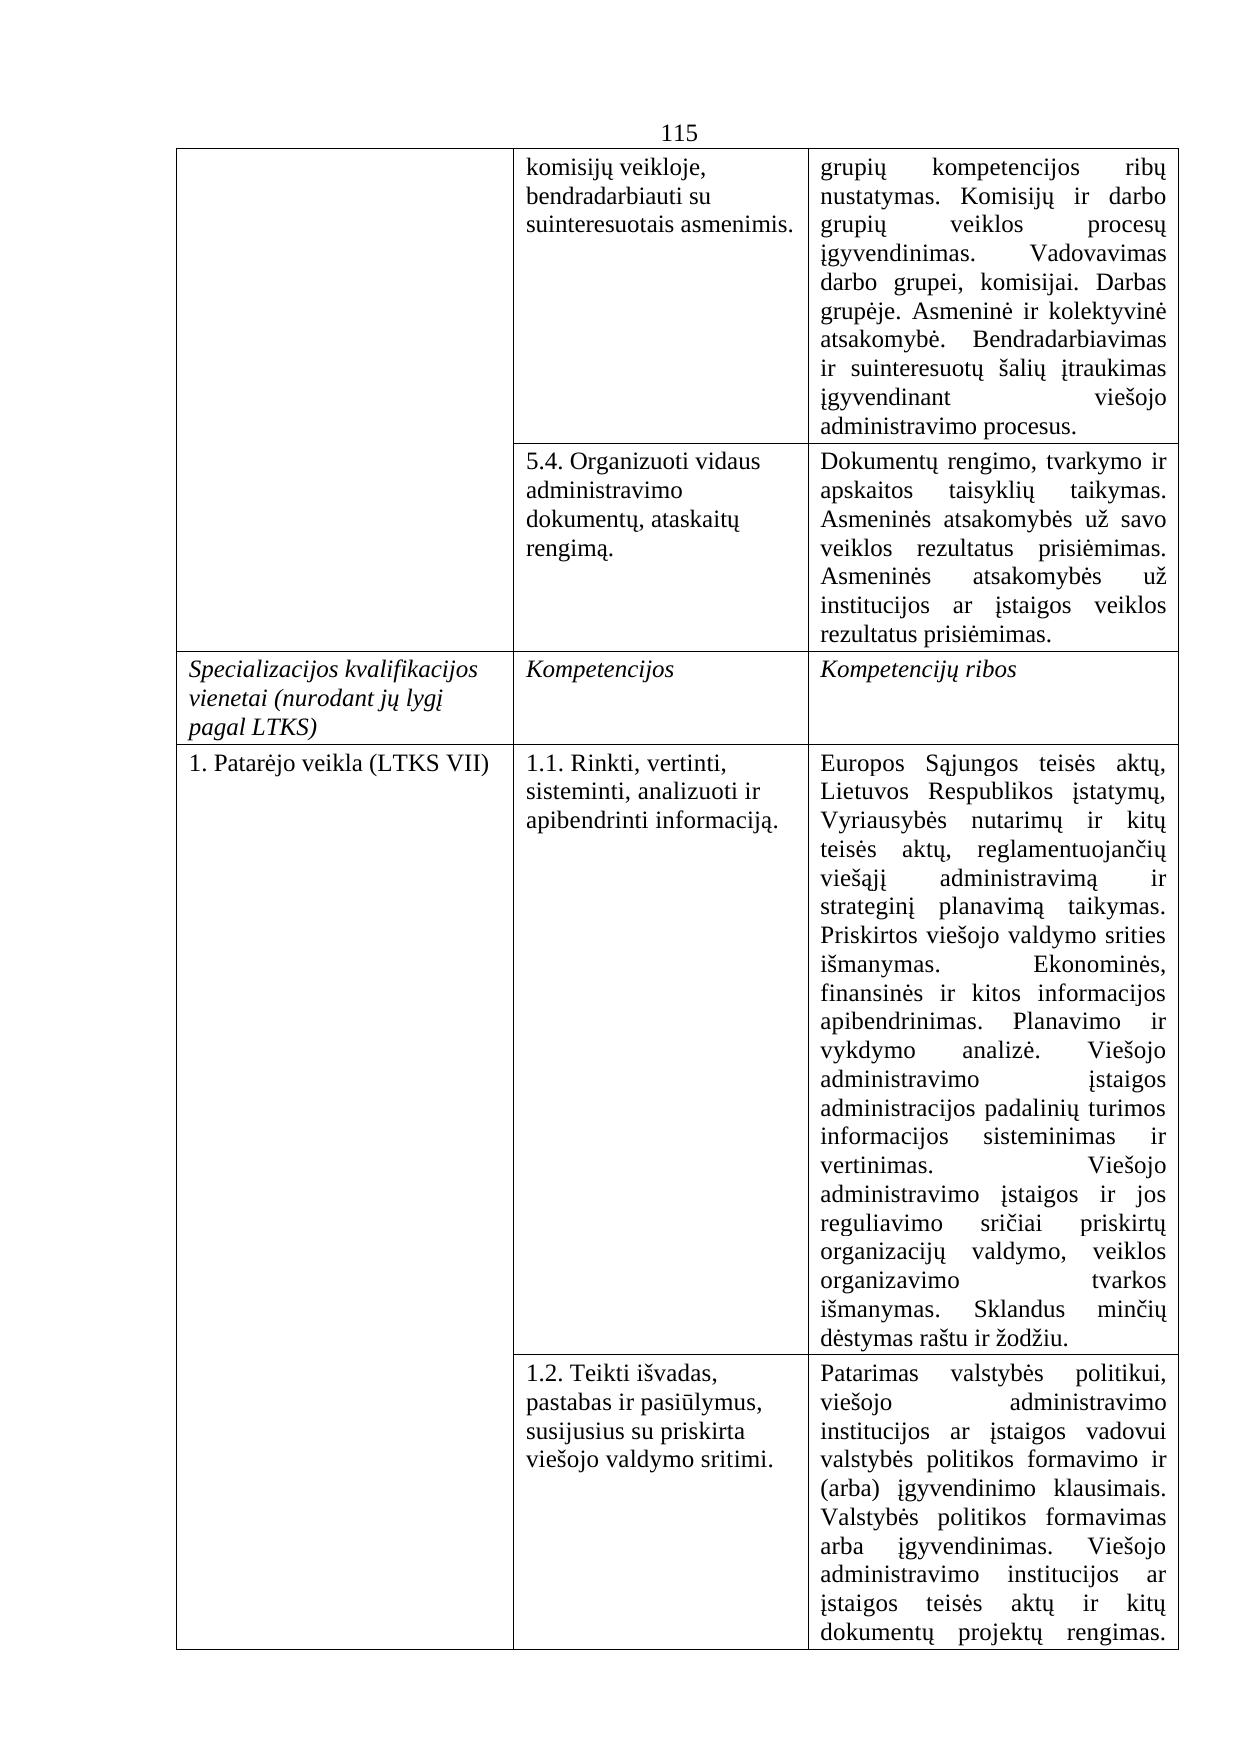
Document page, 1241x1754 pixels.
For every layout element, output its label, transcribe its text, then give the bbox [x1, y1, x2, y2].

table_cell [177, 149, 513, 651]
table_cell 1.1. Rinkti, vertinti, sisteminti, analizuoti ir apibendrinti informaciją. [514, 745, 808, 1354]
table_cell Kompetencijos [514, 652, 808, 744]
table_cell 1. Patarėjo veikla (LTKS VII) [177, 745, 513, 1649]
table_cell 1.2. Teikti išvadas, pastabas ir pasiūlymus, susijusius su priskirta viešojo valdymo sritimi. [514, 1355, 808, 1649]
table_cell Specializacijos kvalifikacijos vienetai (nurodant jų lygį pagal LTKS) [177, 652, 513, 744]
table_cell Dokumentų rengimo, tvarkymo ir apskaitos taisyklių taikymas. Asmeninės atsakomybės už savo veiklos rezultatus prisiėmimas. Asmeninės atsakomybės už institucijos ar įstaigos veiklos rezultatus prisiėmimas. [809, 444, 1178, 651]
table_cell Patarimas valstybės politikui, viešojo administravimo institucijos ar įstaigos vadovui valstybės politikos formavimo ir (arba) įgyvendinimo klausimais. Valstybės politikos formavimas arba įgyvendinimas. Viešojo administravimo institucijos ar įstaigos teisės aktų ir kitų dokumentų projektų rengimas. [809, 1355, 1178, 1649]
table_cell Europos Sąjungos teisės aktų, Lietuvos Respublikos įstatymų, Vyriausybės nutarimų ir kitų teisės aktų, reglamentuojančių viešąjį administravimą ir strateginį planavimą taikymas. Priskirtos viešojo valdymo srities išmanymas. Ekonominės, finansinės ir kitos informacijos apibendrinimas. Planavimo ir vykdymo analizė. Viešojo administravimo įstaigos administracijos padalinių turimos informacijos sisteminimas ir vertinimas. Viešojo administravimo įstaigos ir jos reguliavimo sričiai priskirtų organizacijų valdymo, veiklos organizavimo tvarkos išmanymas. Sklandus minčių dėstymas raštu ir žodžiu. [809, 745, 1178, 1354]
table_cell grupių kompetencijos ribų nustatymas. Komisijų ir darbo grupių veiklos procesų įgyvendinimas. Vadovavimas darbo grupei, komisijai. Darbas grupėje. Asmeninė ir kolektyvinė atsakomybė. Bendradarbiavimas ir suinteresuotų šalių įtraukimas įgyvendinant viešojo administravimo procesus. [809, 149, 1178, 442]
table_cell Kompetencijų ribos [809, 652, 1178, 744]
table_cell komisijų veikloje, bendradarbiauti su suinteresuotais asmenimis. [514, 149, 808, 442]
table_cell 5.4. Organizuoti vidaus administravimo dokumentų, ataskaitų rengimą. [514, 444, 808, 651]
